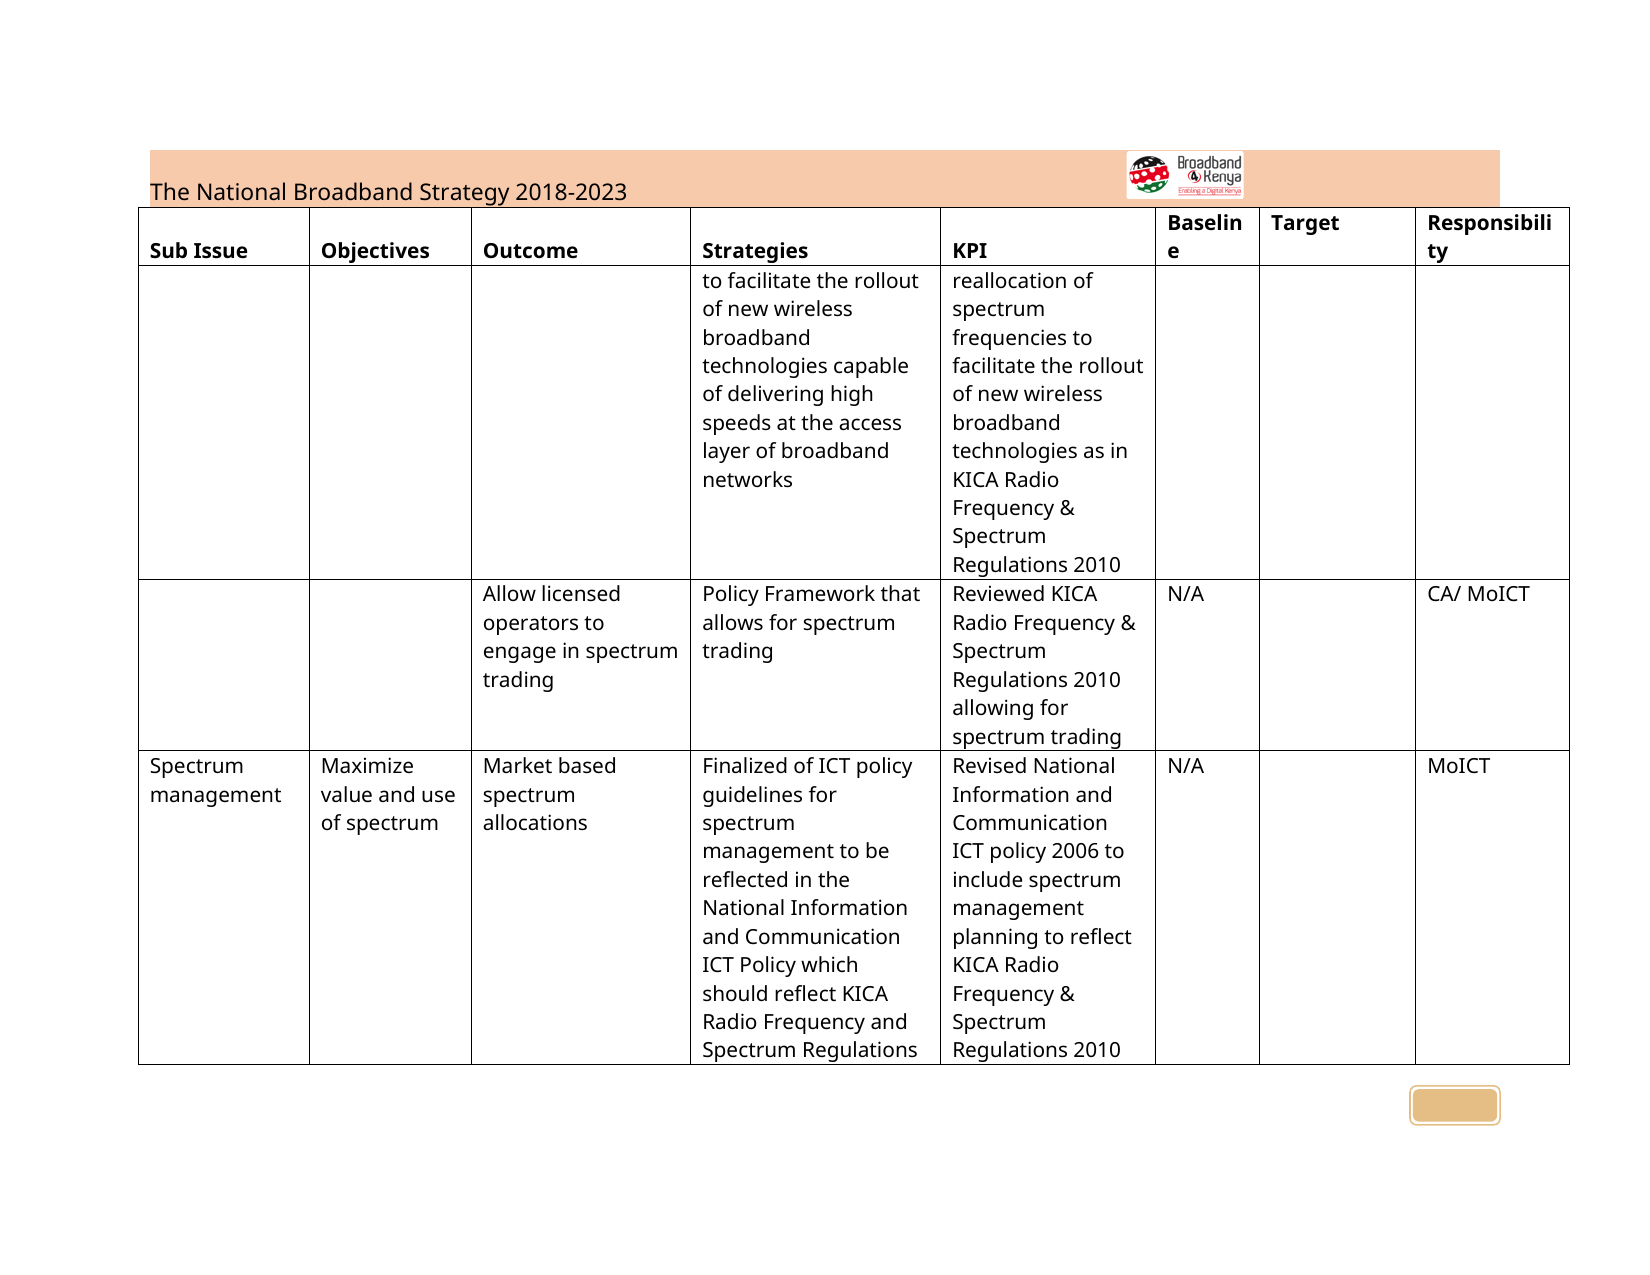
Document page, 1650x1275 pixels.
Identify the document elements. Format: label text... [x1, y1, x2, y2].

table_cell [1156, 266, 1259, 578]
table_header Responsibility [1416, 208, 1569, 265]
table_cell Market based spectrum allocations [472, 751, 690, 1064]
table_cell Allow licensed operators to engage in spectrum trading [472, 580, 690, 750]
table_cell Finalized of ICT policy guidelines for spectrum management to be reflected in the National Information and Communication ICT Policy which should reflect KICA Radio Frequency and Spectrum Regulations [691, 751, 940, 1064]
table_cell [472, 266, 690, 578]
table_cell CA/ MoICT [1416, 580, 1569, 750]
table_cell [139, 266, 309, 578]
table_cell Maximize value and use of spectrum [310, 751, 471, 1064]
table_cell Spectrum management [139, 751, 309, 1064]
table_cell to facilitate the rollout of new wireless broadband technologies capable of delivering high speeds at the access layer of broadband networks [691, 266, 940, 578]
table_cell reallocation of spectrum frequencies to facilitate the rollout of new wireless broadband technologies as in KICA Radio Frequency & Spectrum Regulations 2010 [941, 266, 1155, 578]
table_cell [1260, 266, 1415, 578]
table_cell Revised National Information and Communication ICT policy 2006 to include spectrum management planning to reflect KICA Radio Frequency & Spectrum Regulations 2010 [941, 751, 1155, 1064]
table_header KPI [941, 208, 1155, 265]
table_header Baseline [1156, 208, 1259, 265]
table_cell Policy Framework that allows for spectrum trading [691, 580, 940, 750]
table_header Outcome [472, 208, 690, 265]
table_cell [310, 580, 471, 750]
table_header Sub Issue [139, 208, 309, 265]
table_cell [1260, 751, 1415, 1064]
table_header Objectives [310, 208, 471, 265]
picture [1126, 151, 1244, 199]
table_cell N/A [1156, 751, 1259, 1064]
table_cell [1260, 580, 1415, 750]
table_cell [310, 266, 471, 578]
table_cell [139, 580, 309, 750]
table_cell MoICT [1416, 751, 1569, 1064]
table_header Strategies [691, 208, 940, 265]
table_cell N/A [1156, 580, 1259, 750]
table_header Target [1260, 208, 1415, 265]
table_cell Reviewed KICA Radio Frequency & Spectrum Regulations 2010 allowing for spectrum trading [941, 580, 1155, 750]
table_cell [1416, 266, 1569, 578]
